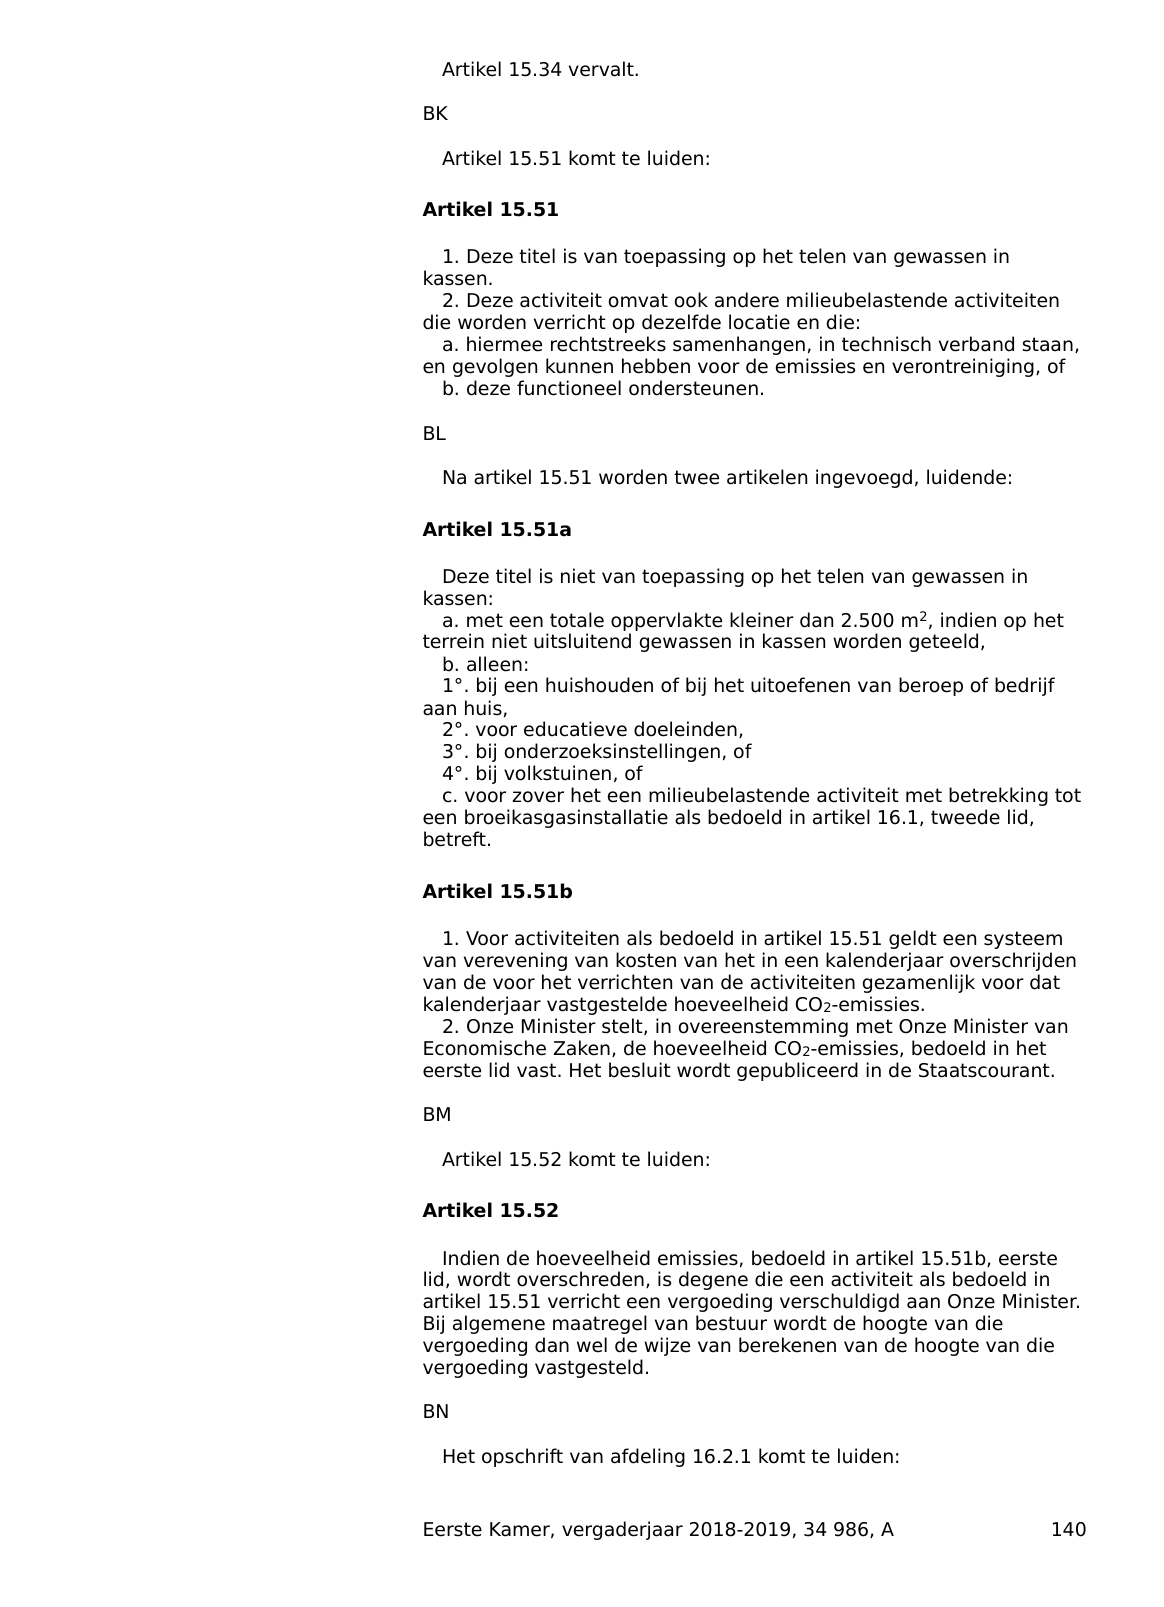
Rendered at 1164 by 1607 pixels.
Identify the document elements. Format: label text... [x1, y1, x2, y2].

text 2. Onze Minister stelt, in overeenstemming met Onze Minister van Economische Zaken, de hoeveelheid CO2-emissies, bedoeld in het eerste lid vast. Het besluit wordt gepubliceerd in de Staatscourant. [422, 1016, 1087, 1082]
text Deze titel is niet van toepassing op het telen van gewassen in kassen: [422, 566, 1087, 609]
text b. deze functioneel ondersteunen. [422, 378, 1087, 400]
text 1°. bij een huishouden of bij het uitoefenen van beroep of bedrijf aan huis, [422, 675, 1087, 719]
text Na artikel 15.51 worden twee artikelen ingevoegd, luidende: [422, 467, 1087, 488]
text 4°. bij volkstuinen, of [422, 763, 1087, 785]
text 2°. voor educatieve doeleinden, [422, 719, 1087, 741]
text Artikel 15.34 vervalt. [422, 59, 1087, 81]
text BM [422, 1104, 1087, 1126]
text 3°. bij onderzoeksinstellingen, of [422, 741, 1087, 763]
subtitle Artikel 15.51a [422, 518, 1087, 541]
text a. met een totale oppervlakte kleiner dan 2.500 m2, indien op het terrein niet uitsluitend gewassen in kassen worden geteeld, [422, 609, 1087, 653]
text b. alleen: [422, 653, 1087, 675]
text 2. Deze activiteit omvat ook andere milieubelastende activiteiten die worden verricht op dezelfde locatie en die: [422, 290, 1087, 334]
text 1. Deze titel is van toepassing op het telen van gewassen in kassen. [422, 246, 1087, 290]
subtitle Artikel 15.51b [422, 881, 1087, 903]
text c. voor zover het een milieubelastende activiteit met betrekking tot een broeikasgasinstallatie als bedoeld in artikel 16.1, tweede lid, betreft. [422, 785, 1087, 851]
text Artikel 15.51 komt te luiden: [422, 147, 1087, 169]
subtitle Artikel 15.52 [422, 1200, 1087, 1222]
text BN [422, 1401, 1087, 1423]
text BK [422, 103, 1087, 125]
subtitle Artikel 15.51 [422, 199, 1087, 221]
text a. hiermee rechtstreeks samenhangen, in technisch verband staan, en gevolgen kunnen hebben voor de emissies en verontreiniging, of [422, 334, 1087, 378]
text Indien de hoeveelheid emissies, bedoeld in artikel 15.51b, eerste lid, wordt overschreden, is degene die een activiteit als bedoeld in artikel 15.51 verricht een vergoeding verschuldigd aan Onze Minister. Bij algemene maatregel van bestuur wordt de hoogte van die vergoeding dan wel de wijze van berekenen van de hoogte van die vergoeding vastgesteld. [422, 1247, 1087, 1379]
text BL [422, 422, 1087, 444]
text 1. Voor activiteiten als bedoeld in artikel 15.51 geldt een systeem van verevening van kosten van het in een kalenderjaar overschrijden van de voor het verrichten van de activiteiten gezamenlijk voor dat kalenderjaar vastgestelde hoeveelheid CO2-emissies. [422, 928, 1087, 1016]
text Artikel 15.52 komt te luiden: [422, 1148, 1087, 1170]
text Het opschrift van afdeling 16.2.1 komt te luiden: [422, 1446, 1087, 1468]
